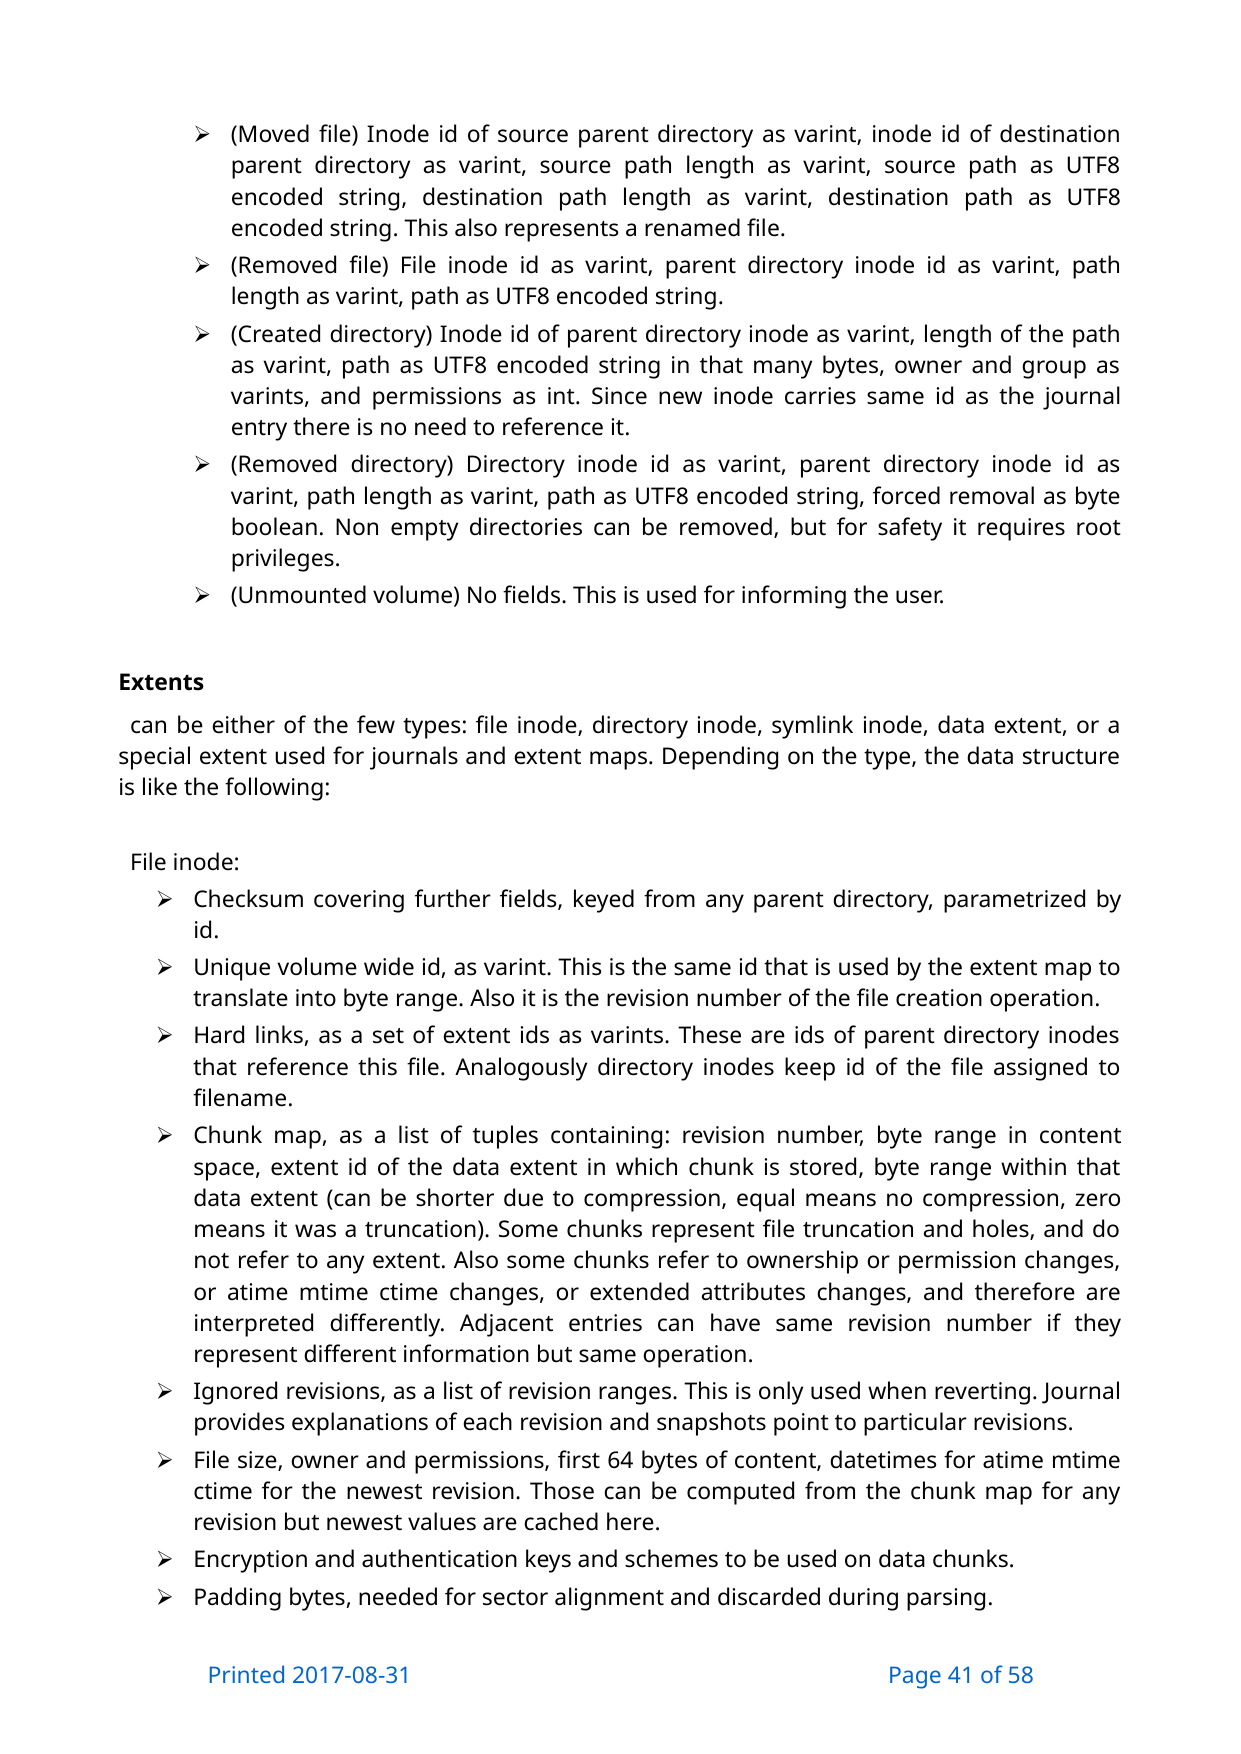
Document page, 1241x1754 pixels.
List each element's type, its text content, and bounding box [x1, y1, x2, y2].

list Encryption and authentication keys and schemes to be used on data chunks. [156, 1543, 1122, 1574]
list File size, owner and permissions, first 64 bytes of content, datetimes for atime mtime ctime for the newest revision. Those can be computed from the chunk map for any revision but newest values are cached here. [156, 1443, 1122, 1537]
text File inode: [118, 845, 1122, 877]
list (Removed directory) Directory inode id as varint, parent directory inode id as varint, path length as varint, path as UTF8 encoded string, forced removal as byte boolean. Non empty directories can be removed, but for safety it requires root privileges. [193, 448, 1122, 573]
list Unique volume wide id, as varint. This is the same id that is used by the extent map to translate into byte range. Also it is the revision number of the file creation operation. [156, 951, 1122, 1013]
list Chunk map, as a list of tuples containing: revision number, byte range in content space, extent id of the data extent in which chunk is stored, byte range within that data extent (can be shorter due to compression, equal means no compression, zero means it was a truncation). Some chunks represent file truncation and holes, and do not refer to any extent. Also some chunks refer to ownership or permission changes, or atime mtime ctime changes, or extended attributes changes, and therefore are interpreted differently. Adjacent entries can have same revision number if they represent different information but same operation. [156, 1119, 1122, 1369]
list (Unmounted volume) No fields. This is used for informing the user. [193, 579, 1122, 611]
list Ignored revisions, as a list of revision ranges. This is only used when reverting. Journal provides explanations of each revision and snapshots point to particular revisions. [156, 1375, 1122, 1438]
list Hard links, as a set of extent ids as varints. These are ids of parent directory inodes that reference this file. Analogously directory inodes keep id of the file assigned to filename. [156, 1019, 1122, 1113]
list (Created directory) Inode id of parent directory inode as varint, length of the path as varint, path as UTF8 encoded string in that many bytes, owner and group as varints, and permissions as int. Since new inode carries same id as the journal entry there is no need to reference it. [193, 317, 1122, 442]
list Padding bytes, needed for sector alignment and discarded during parsing. [156, 1580, 1122, 1612]
list (Removed file) File inode id as varint, parent directory inode id as varint, path length as varint, path as UTF8 encoded string. [193, 249, 1122, 312]
text can be either of the few types: file inode, directory inode, symlink inode, data extent, or a special extent used for journals and extent maps. Depending on the type, the data structure is like the following: [118, 708, 1122, 802]
subtitle Extents [118, 666, 1122, 697]
list (Moved file) Inode id of source parent directory as varint, inode id of destination parent directory as varint, source path length as varint, source path as UTF8 encoded string, destination path length as varint, destination path as UTF8 encoded string. This also represents a renamed file. [193, 118, 1122, 243]
list Checksum covering further fields, keyed from any parent directory, parametrized by id. [156, 883, 1122, 945]
